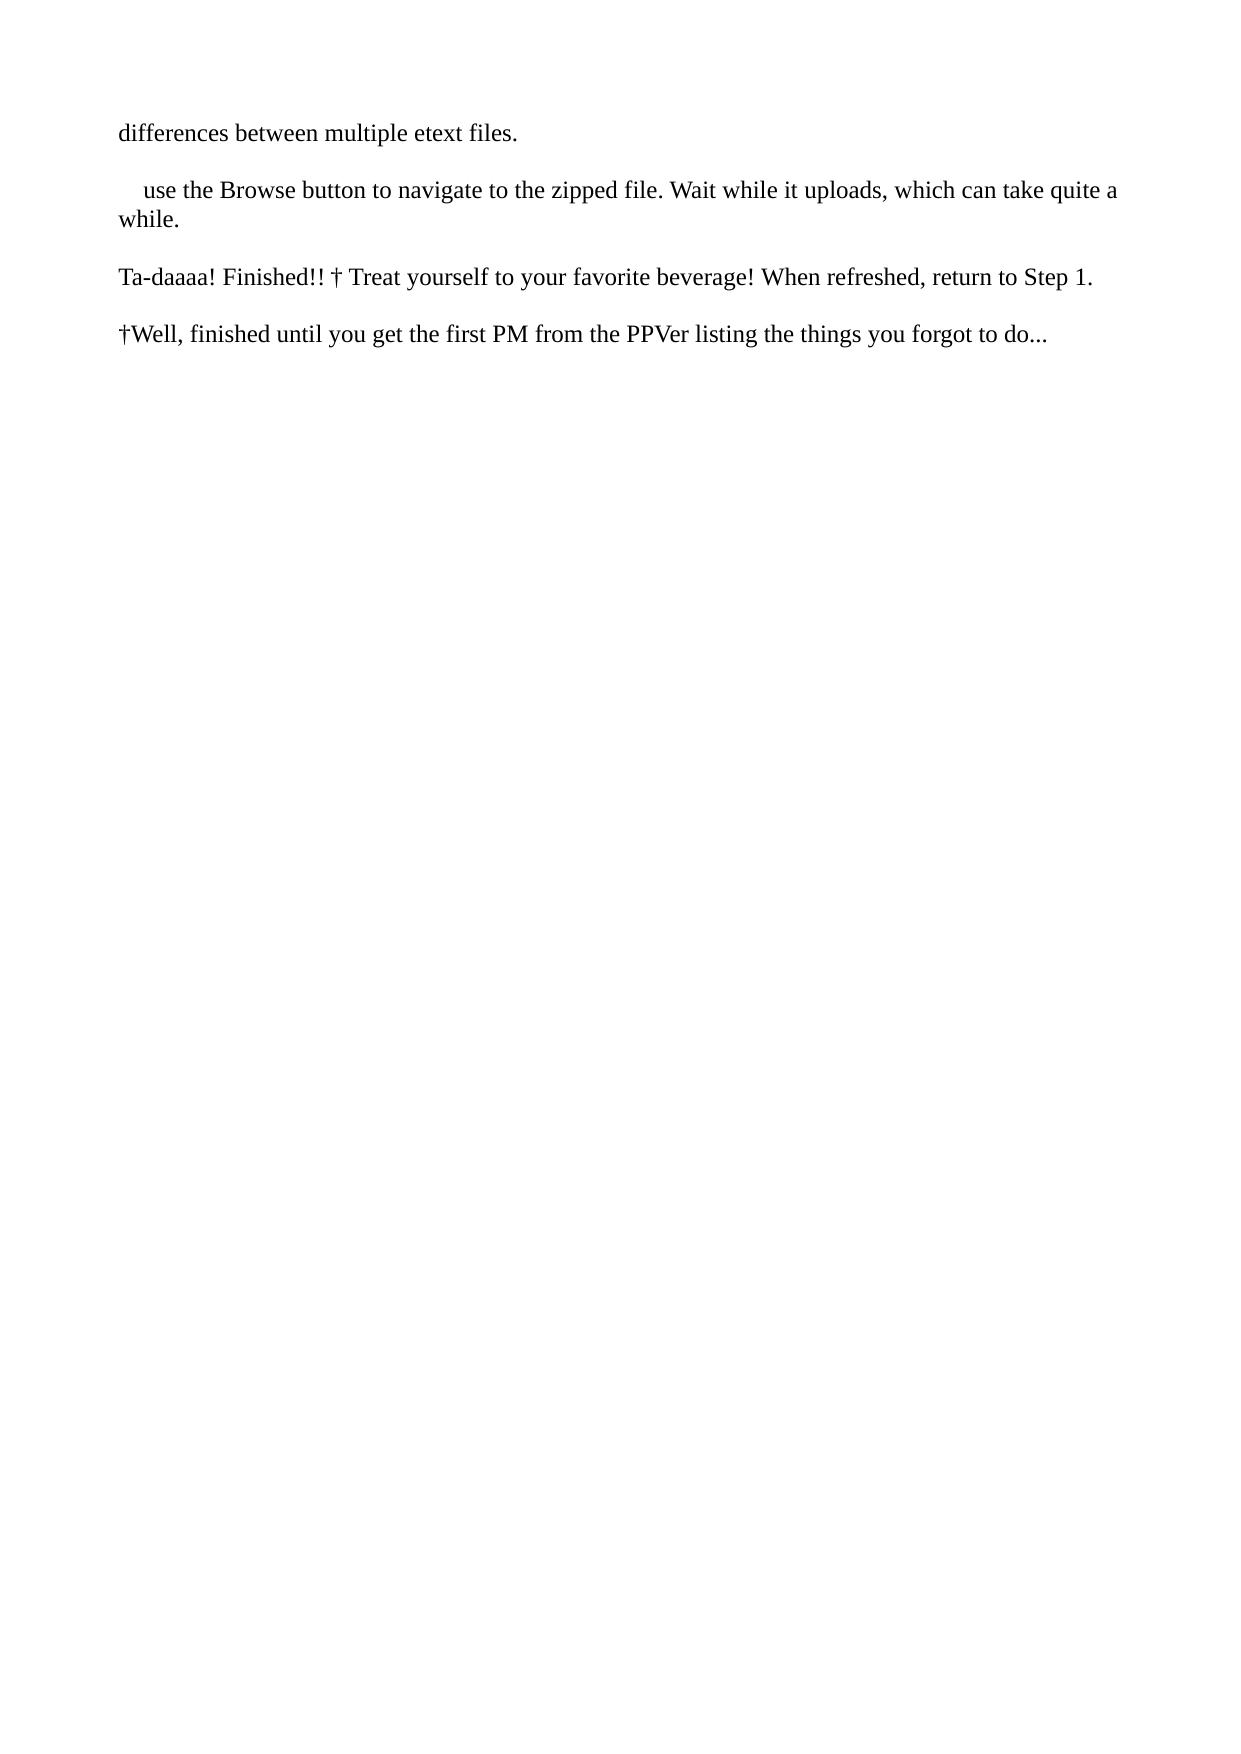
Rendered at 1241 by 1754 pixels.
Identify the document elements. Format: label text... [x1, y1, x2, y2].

text †Well, finished until you get the first PM from the PPVer listing the things you forgot to do... [118, 319, 1122, 348]
text use the Browse button to navigate to the zipped file. Wait while it uploads, which can take quite a while. [118, 176, 1122, 233]
text differences between multiple etext files. [118, 118, 1122, 147]
text Ta-daaaa! Finished!! † Treat yourself to your favorite beverage! When refreshed, return to Step 1. [118, 262, 1122, 291]
